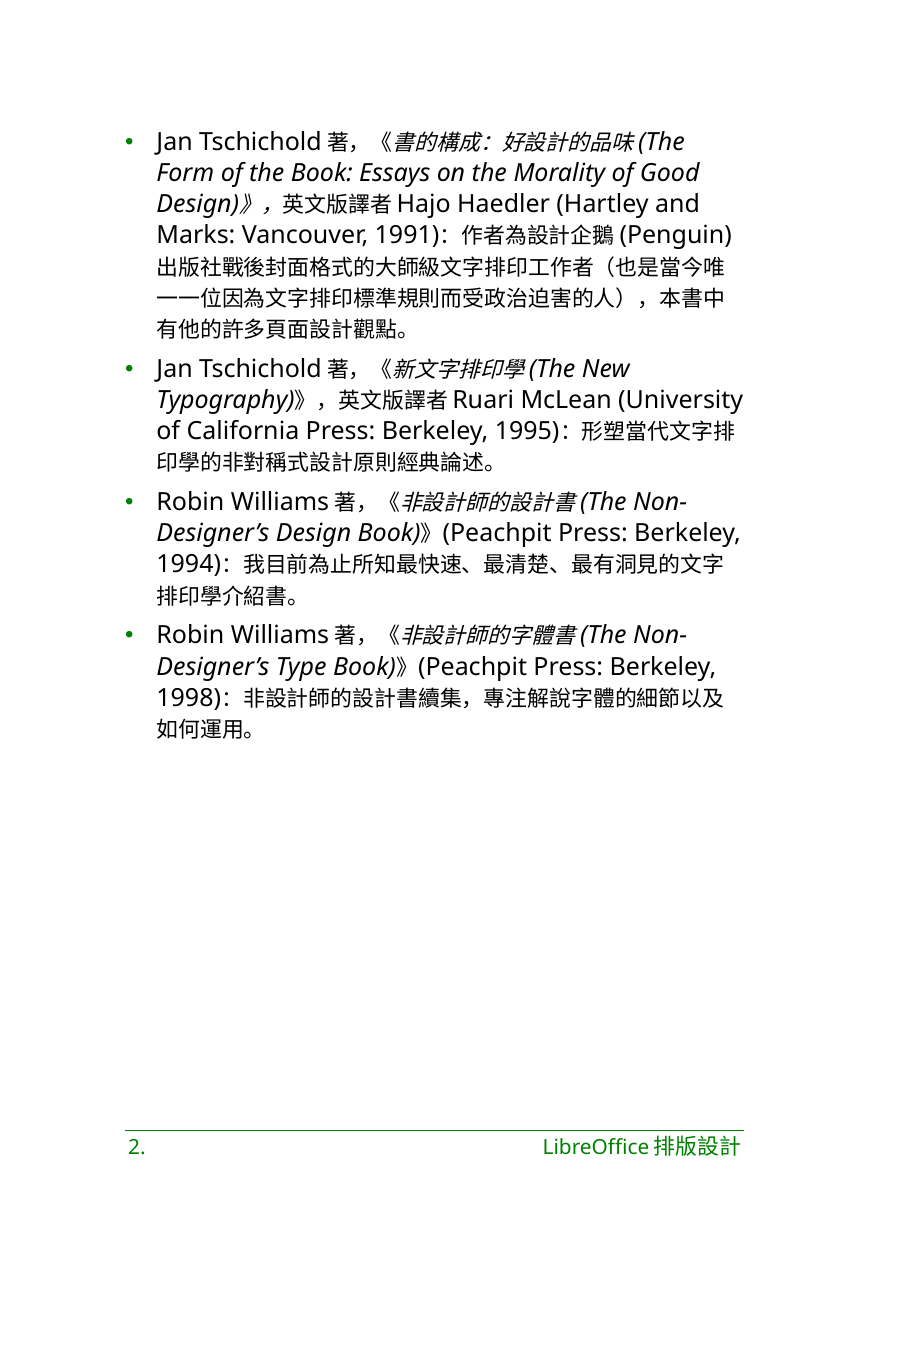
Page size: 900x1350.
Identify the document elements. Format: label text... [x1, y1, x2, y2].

list Jan Tschichold著，《書的構成：好設計的品味 (The Form of the Book: Essays on the Morality of Good Design)》，英文版譯者Hajo Haedler (Hartley and Marks: Vancouver, 1991)：作者為設計企鵝 (Penguin) 出版社戰後封面格式的大師級文字排印工作者（也是當今唯一一位因為文字排印標準規則而受政治迫害的人），本書中有他的許多頁面設計觀點。 [125, 125, 744, 344]
list Robin Williams著，《非設計師的設計書 (The Non-Designer’s Design Book)》(Peachpit Press: Berkeley, 1994)：我目前為止所知最快速、最清楚、最有洞見的文字排印學介紹書。 [125, 485, 744, 610]
list Robin Williams著，《非設計師的字體書 (The Non-Designer’s Type Book)》(Peachpit Press: Berkeley, 1998)：非設計師的設計書續集，專注解說字體的細節以及如何運用。 [125, 619, 744, 744]
list Jan Tschichold著，《新文字排印學 (The New Typography)》，英文版譯者Ruari McLean (University of California Press: Berkeley, 1995)：形塑當代文字排印學的非對稱式設計原則經典論述。 [125, 352, 744, 477]
